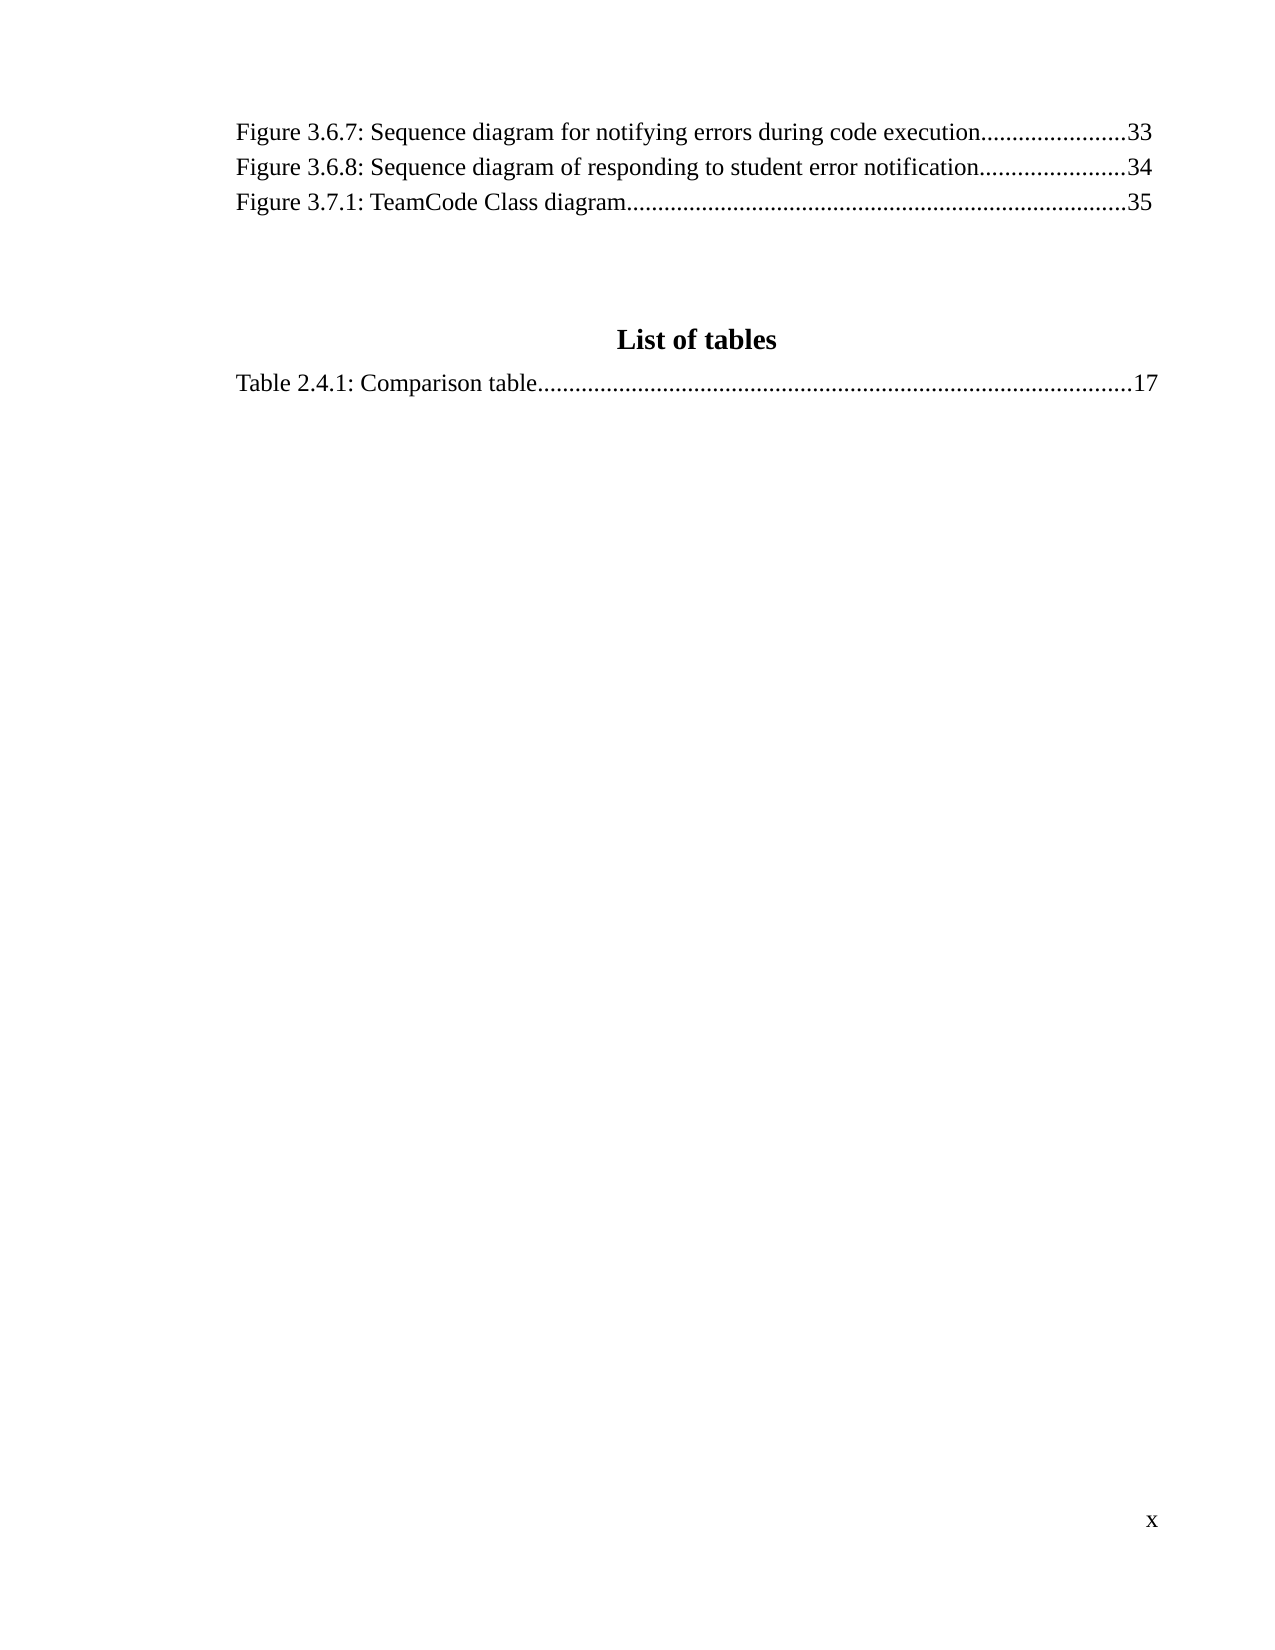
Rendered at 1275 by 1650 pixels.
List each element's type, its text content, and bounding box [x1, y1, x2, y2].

text Figure 3.6.8: Sequence diagram of responding to student error notification 34 [236, 152, 1152, 181]
text Figure 3.7.1: TeamCode Class diagram 35 [236, 187, 1152, 215]
text Figure 3.6.7: Sequence diagram for notifying errors during code execution 33 [236, 117, 1152, 146]
text Table 2.4.1: Comparison table 17 [236, 368, 1158, 397]
subtitle List of tables [236, 322, 1158, 356]
